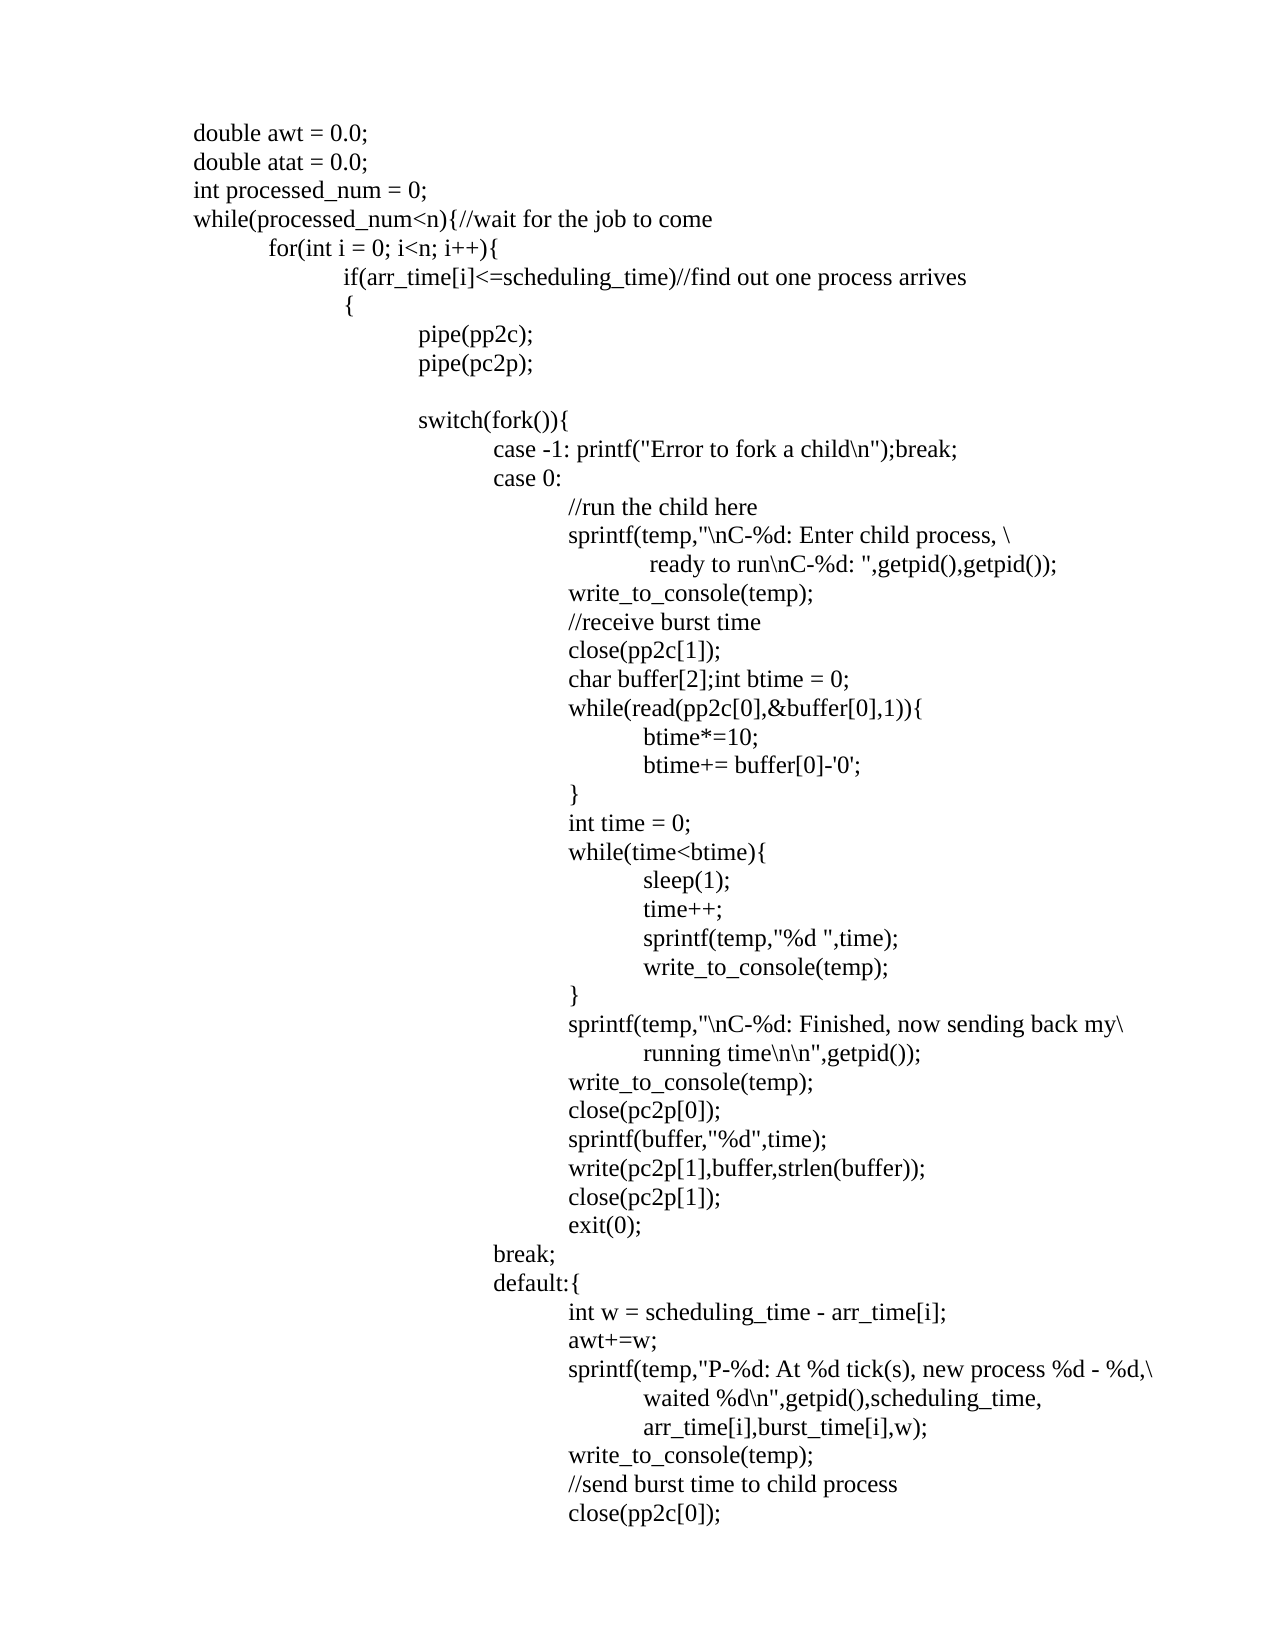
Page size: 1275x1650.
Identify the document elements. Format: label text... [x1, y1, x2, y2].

text write_to_console(temp); [118, 1441, 1157, 1469]
text while(processed_num<n){//wait for the job to come [118, 204, 1157, 233]
text switch(fork()){ [118, 406, 1157, 434]
text awt+=w; [118, 1326, 1157, 1354]
text } [118, 981, 1157, 1009]
text sleep(1); [118, 866, 1157, 894]
text write_to_console(temp); [118, 578, 1157, 607]
text //receive burst time [118, 607, 1157, 636]
text pipe(pc2p); [118, 348, 1157, 377]
text close(pc2p[0]); [118, 1096, 1157, 1124]
text case 0: [118, 463, 1157, 492]
text while(time<btime){ [118, 837, 1157, 866]
text //run the child here [118, 492, 1157, 521]
text int time = 0; [118, 808, 1157, 837]
text pipe(pp2c); [118, 319, 1157, 348]
text sprintf(temp,"P-%d: At %d tick(s), new process %d - %d,\ waited %d\n",getpid(),scheduling_time, [118, 1354, 1157, 1412]
text close(pp2c[0]); [118, 1498, 1157, 1527]
text char buffer[2];int btime = 0; [118, 664, 1157, 693]
text case -1: printf("Error to fork a child\n");break; [118, 434, 1157, 463]
text sprintf(temp,"\nC-%d: Finished, now sending back my\ [118, 1009, 1157, 1038]
text int processed_num = 0; [118, 176, 1157, 204]
text close(pc2p[1]); [118, 1182, 1157, 1211]
text btime+= buffer[0]-'0'; [118, 751, 1157, 779]
text exit(0); [118, 1211, 1157, 1239]
text if(arr_time[i]<=scheduling_time)//find out one process arrives [118, 262, 1157, 291]
text double awt = 0.0; [118, 118, 1157, 147]
text sprintf(temp,"%d ",time); [118, 923, 1157, 952]
text running time\n\n",getpid()); [118, 1038, 1157, 1067]
text double atat = 0.0; [118, 147, 1157, 176]
text break; [118, 1239, 1157, 1268]
text while(read(pp2c[0],&buffer[0],1)){ [118, 693, 1157, 722]
text default:{ [118, 1268, 1157, 1297]
text write_to_console(temp); [118, 952, 1157, 981]
text } [118, 779, 1157, 808]
text int w = scheduling_time - arr_time[i]; [118, 1297, 1157, 1326]
text sprintf(temp,"\nC-%d: Enter child process, \ [118, 521, 1157, 549]
text write_to_console(temp); [118, 1067, 1157, 1096]
text time++; [118, 894, 1157, 923]
text btime*=10; [118, 722, 1157, 751]
text close(pp2c[1]); [118, 636, 1157, 664]
text arr_time[i],burst_time[i],w); [118, 1412, 1157, 1441]
text write(pc2p[1],buffer,strlen(buffer)); [118, 1153, 1157, 1182]
text //send burst time to child process [118, 1469, 1157, 1498]
text ready to run\nC-%d: ",getpid(),getpid()); [118, 549, 1157, 578]
text sprintf(buffer,"%d",time); [118, 1124, 1157, 1153]
text for(int i = 0; i<n; i++){ [118, 233, 1157, 262]
text { [118, 291, 1157, 319]
